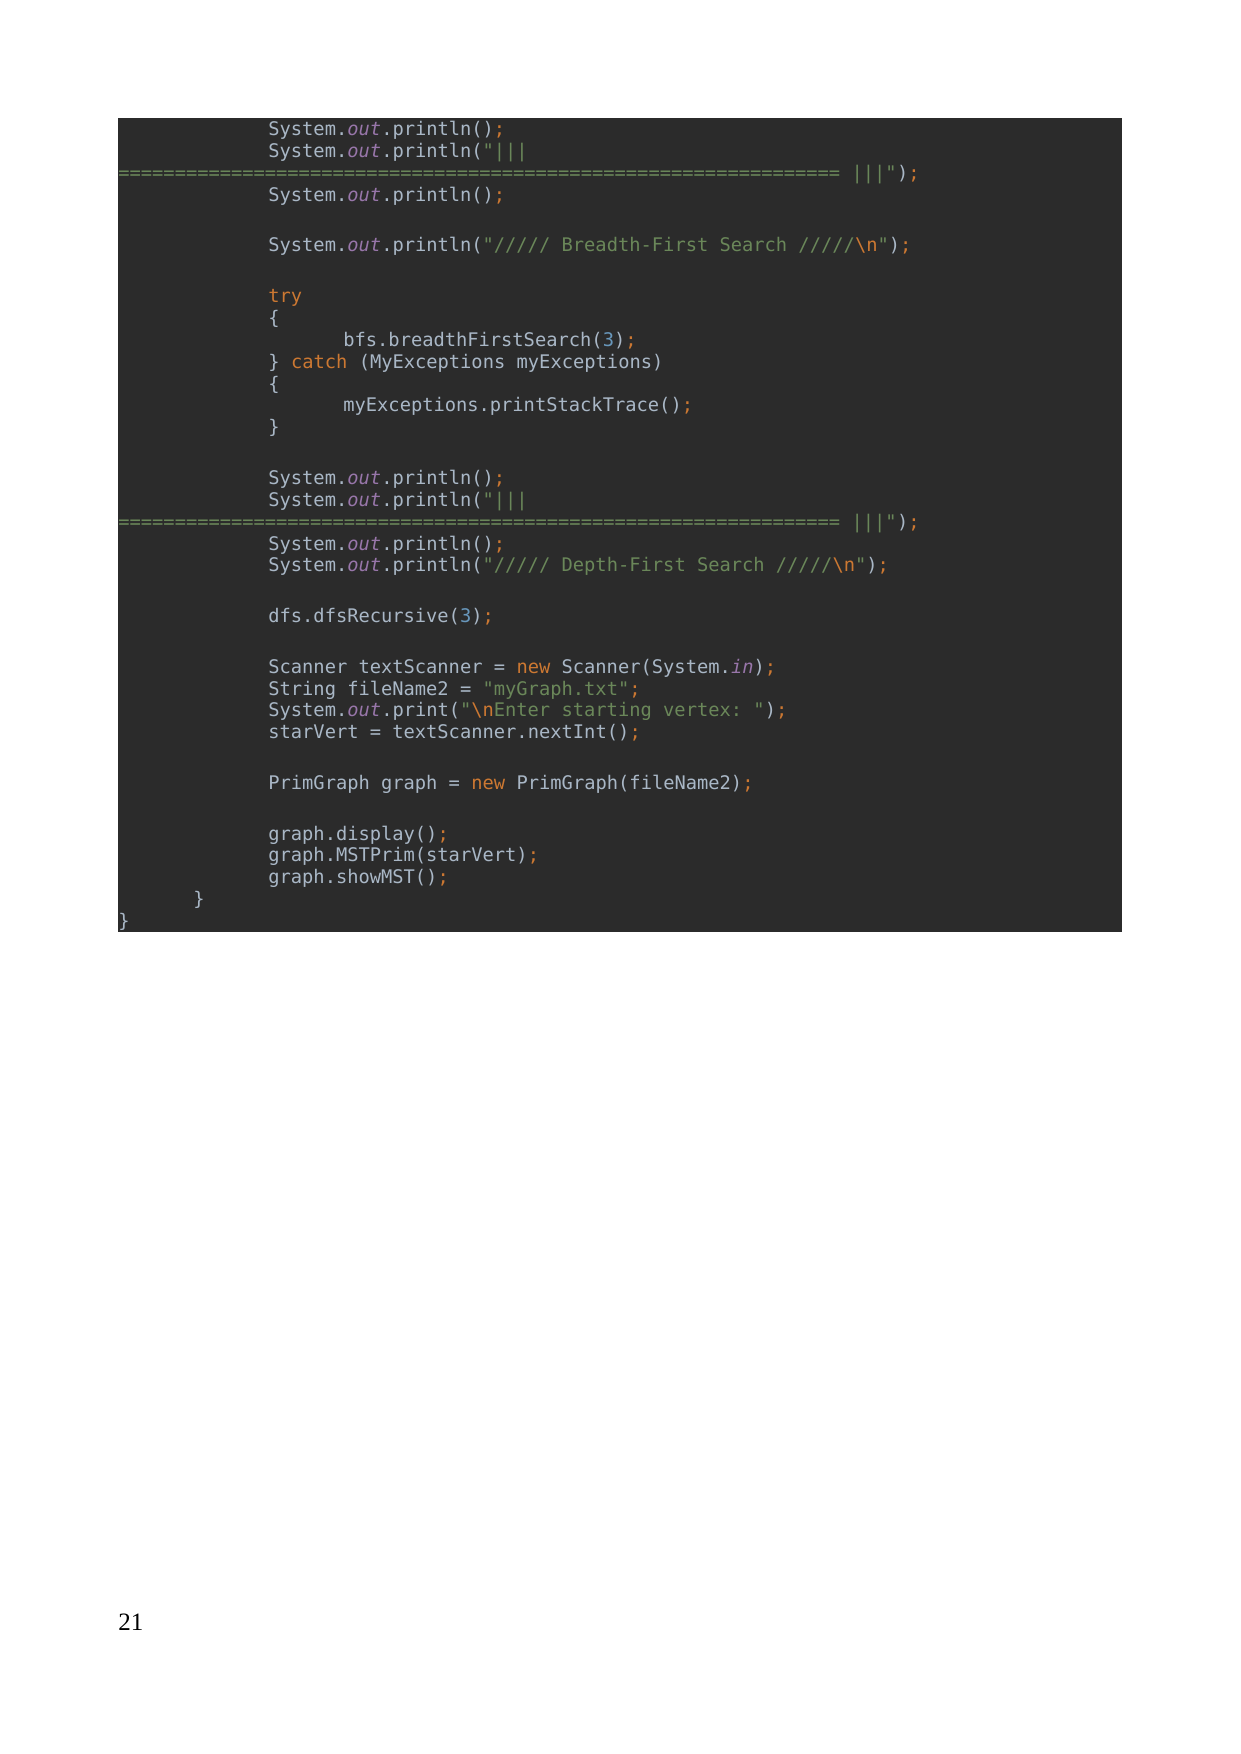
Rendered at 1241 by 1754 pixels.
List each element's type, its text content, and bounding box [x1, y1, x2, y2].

text System.out.println(); System.out.println("||| ================================================================ |||"); System.out.println(); System.out.println("///// Breadth-First Search /////\n"); try { bfs.breadthFirstSearch(3); } catch (MyExceptions myExceptions) { myExceptions.printStackTrace(); } System.out.println(); System.out.println("||| ================================================================ |||"); System.out.println(); System.out.println("///// Depth-First Search /////\n"); dfs.dfsRecursive(3); Scanner textScanner = new Scanner(System.in); String fileName2 = "myGraph.txt"; System.out.print("\nEnter starting vertex: "); starVert = textScanner.nextInt(); PrimGraph graph = new PrimGraph(fileName2); graph.display(); graph.MSTPrim(starVert); graph.showMST(); } } [118, 118, 1122, 932]
